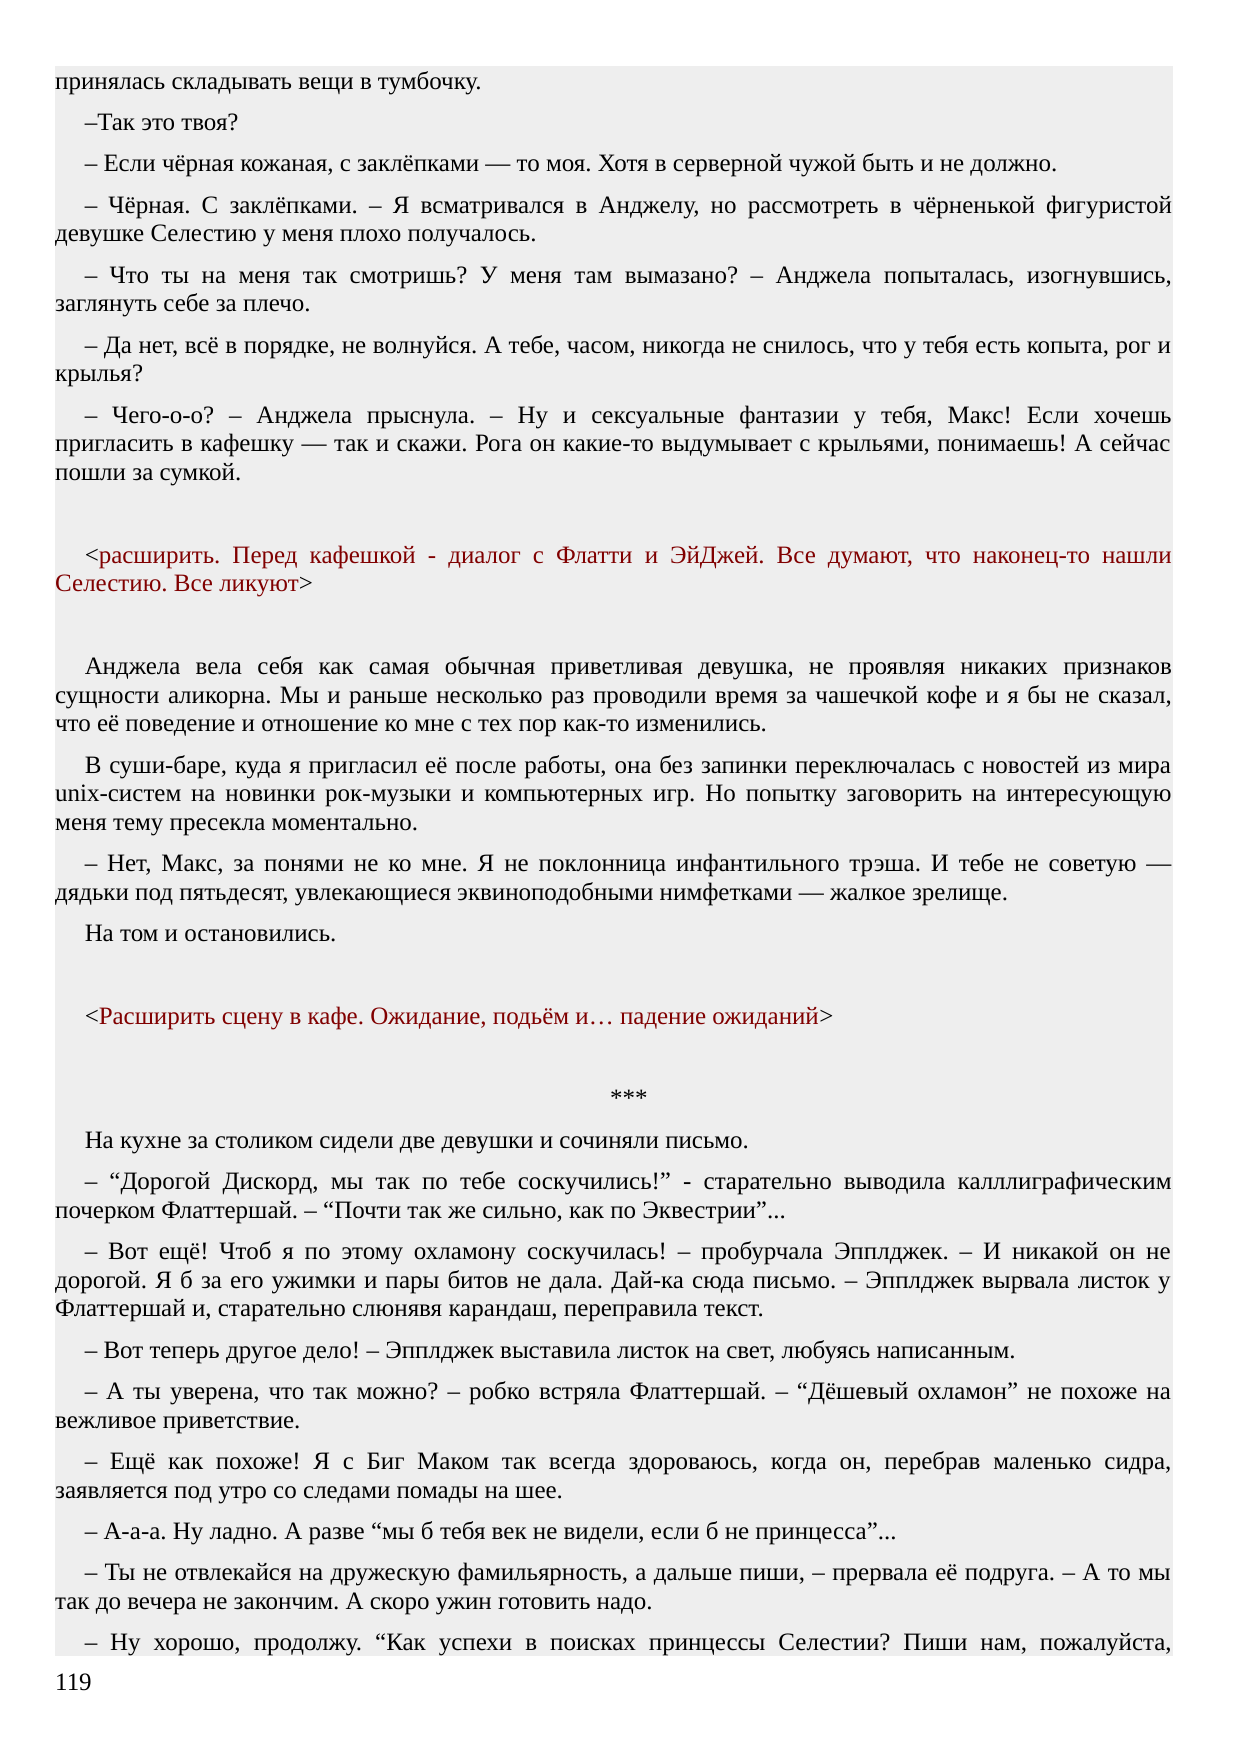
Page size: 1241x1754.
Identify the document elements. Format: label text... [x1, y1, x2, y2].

text – Да нет, всё в порядке, не волнуйся. А тебе, часом, никогда не снилось, что у тебя есть копыта, рог и крылья? [55, 330, 1173, 387]
text – Ещё как похоже! Я с Биг Маком так всегда здороваюсь, когда он, перебрав маленько сидра, заявляется под утро со следами помады на шее. [55, 1446, 1173, 1503]
text *** [55, 1083, 1173, 1112]
text – А ты уверена, что так можно? – робко встряла Флаттершай. – “Дёшевый охламон” не похоже на вежливое приветствие. [55, 1376, 1173, 1433]
text – Чего-о-о? – Анджела прыснула. – Ну и сексуальные фантазии у тебя, Макс! Если хочешь пригласить в кафешку — так и скажи. Рога он какие-то выдумывает с крыльями, понимаешь! А сейчас пошли за сумкой. [55, 400, 1173, 486]
text На том и остановились. [55, 918, 1173, 947]
text Анджела вела себя как самая обычная приветливая девушка, не проявляя никаких признаков сущности аликорна. Мы и раньше несколько раз проводили время за чашечкой кофе и я бы не сказал, что её поведение и отношение ко мне с тех пор как-то изменились. [55, 651, 1173, 737]
text <Расширить сцену в кафе. Ожидание, подьём и… падение ожиданий> [55, 1001, 1173, 1030]
text В суши-баре, куда я пригласил её после работы, она без запинки переключалась с новостей из мира unix-систем на новинки рок-музыки и компьютерных игр. Но попытку заговорить на интересующую меня тему пресекла моментально. [55, 750, 1173, 836]
text – Что ты на меня так смотришь? У меня там вымазано? – Анджела попыталась, изогнувшись, заглянуть себе за плечо. [55, 260, 1173, 317]
text –Так это твоя? [55, 107, 1173, 136]
text На кухне за столиком сидели две девушки и сочиняли письмо. [55, 1125, 1173, 1153]
text принялась складывать вещи в тумбочку. [55, 66, 1173, 95]
text – Ты не отвлекайся на дружескую фамильярность, а дальше пиши, – прервала её подруга. – А то мы так до вечера не закончим. А скоро ужин готовить надо. [55, 1557, 1173, 1615]
text <расширить. Перед кафешкой - диалог с Флатти и ЭйДжей. Все думают, что наконец-то нашли Селестию. Все ликуют> [55, 540, 1173, 597]
text – Вот теперь другое дело! – Эпплджек выставила листок на свет, любуясь написанным. [55, 1335, 1173, 1363]
text – Вот ещё! Чтоб я по этому охламону соскучилась! – пробурчала Эпплджек. – И никакой он не дорогой. Я б за его ужимки и пары битов не дала. Дай-ка сюда письмо. – Эпплджек вырвала листок у Флаттершай и, старательно слюнявя карандаш, переправила текст. [55, 1236, 1173, 1322]
text – Чёрная. С заклёпками. – Я всматривался в Анджелу, но рассмотреть в чёрненькой фигуристой девушке Селестию у меня плохо получалось. [55, 190, 1173, 247]
text – Если чёрная кожаная, с заклёпками — то моя. Хотя в серверной чужой быть и не должно. [55, 148, 1173, 177]
text – А-а-а. Ну ладно. А разве “мы б тебя век не видели, если б не принцесса”... [55, 1516, 1173, 1545]
text – “Дорогой Дискорд, мы так по тебе соскучились!” - старательно выводила калллиграфическим почерком Флаттершай. – “Почти так же сильно, как по Эквестрии”... [55, 1166, 1173, 1223]
text – Ну хорошо, продолжу. “Как успехи в поисках принцессы Селестии? Пиши нам, пожалуйста, [55, 1627, 1173, 1656]
text – Нет, Макс, за понями не ко мне. Я не поклонница инфантильного трэша. И тебе не советую — дядьки под пятьдесят, увлекающиеся эквиноподобными нимфетками — жалкое зрелище. [55, 848, 1173, 906]
